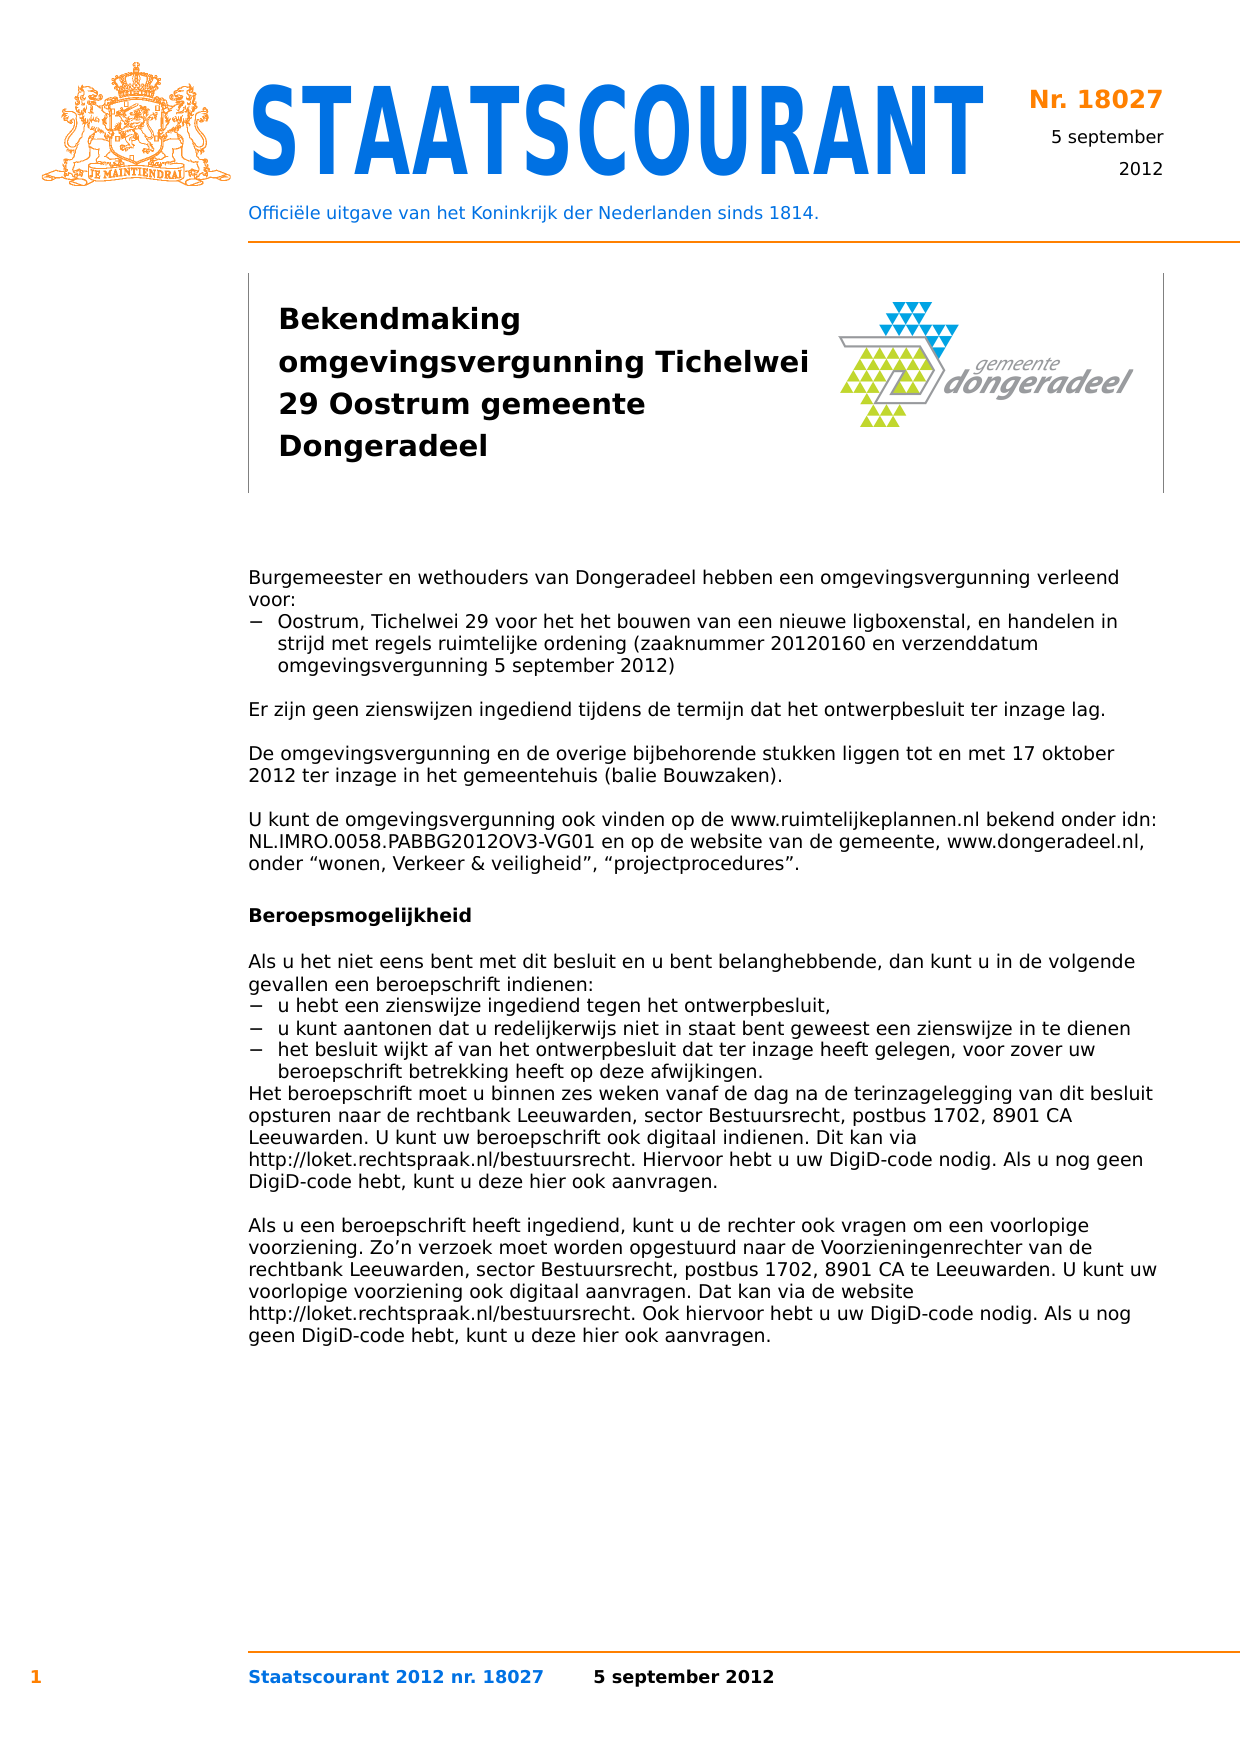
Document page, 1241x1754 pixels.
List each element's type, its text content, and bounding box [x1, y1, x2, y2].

table_header STAATSCOURANT [248, 62, 998, 203]
picture [41, 62, 231, 186]
text Er zijn geen zienswijzen ingediend tijdens de termijn dat het ontwerpbesluit ter inzage lag. [248, 699, 1163, 721]
text Burgemeester en wethouders van Dongeradeel hebben een omgevingsvergunning verleend voor: [248, 567, 1163, 611]
picture [894, 316, 904, 324]
picture [838, 302, 1134, 427]
table_header [25, 62, 248, 241]
text Het beroepschrift moet u binnen zes weken vanaf de dag na de terinzagelegging van dit besluit opsturen naar de rechtbank Leeuwarden, sector Bestuursrecht, postbus 1702, 8901 CA Leeuwarden. U kunt uw beroepschrift ook digitaal indienen. Dit kan via http://loket.rechtspraak.nl/bestuursrecht. Hiervoor hebt u uw DigiD-code nodig. Als u nog geen DigiD-code hebt, kunt u deze hier ook aanvragen. [248, 1083, 1163, 1193]
table_cell 5 september [998, 121, 1240, 153]
table_cell Officiële uitgave van het Koninkrijk der Nederlanden sinds 1814. [248, 203, 1240, 241]
picture [934, 339, 944, 347]
text Als u het niet eens bent met dit besluit en u bent belanghebbende, dan kunt u in de volgende gevallen een beroepschrift indienen: [248, 951, 1163, 995]
subtitle Bekendmaking omgevingsvergunning Tichelwei 29 Oostrum gemeente Dongeradeel [249, 273, 1163, 493]
text − u kunt aantonen dat u redelijkerwijs niet in staat bent geweest een zienswijze in te dienen [248, 1017, 1163, 1039]
text − Oostrum, Tichelwei 29 voor het het bouwen van een nieuwe ligboxenstal, en handelen in strijd met regels ruimtelijke ordening (zaaknummer 20120160 en verzenddatum omgevingsvergunning 5 september 2012) [248, 611, 1163, 677]
table_cell 2012 [998, 153, 1240, 203]
text De omgevingsvergunning en de overige bijbehorende stukken liggen tot en met 17 oktober 2012 ter inzage in het gemeentehuis (balie Bouwzaken). [248, 743, 1163, 787]
picture [908, 313, 917, 324]
table_header Nr. 18027 [998, 62, 1240, 121]
text Als u een beroepschrift heeft ingediend, kunt u de rechter ook vragen om een voorlopige voorziening. Zo’n verzoek moet worden opgestuurd naar de Voorzieningenrechter van de rechtbank Leeuwarden, sector Bestuursrecht, postbus 1702, 8901 CA te Leeuwarden. U kunt uw voorlopige voorziening ook digitaal aanvragen. Dat kan via de website http://loket.rechtspraak.nl/bestuursrecht. Ook hiervoor hebt u uw DigiD-code nodig. Als u nog geen DigiD-code hebt, kunt u deze hier ook aanvragen. [248, 1215, 1163, 1347]
picture [928, 327, 937, 335]
picture [914, 305, 924, 313]
text U kunt de omgevingsvergunning ook vinden op de www.ruimtelijkeplannen.nl bekend onder idn: NL.IMRO.0058.PABBG2012OV3-VG01 en op de website van de gemeente, www.dongeradeel.nl, onder “wonen, Verkeer & veiligheid”, “projectprocedures”. [248, 808, 1163, 874]
subtitle Beroepsmogelijkheid [248, 904, 1163, 926]
picture [941, 327, 950, 335]
text − u hebt een zienswijze ingediend tegen het ontwerpbesluit, [248, 995, 1163, 1017]
text − het besluit wijkt af van het ontwerpbesluit dat ter inzage heeft gelegen, voor zover uw beroepschrift betrekking heeft op deze afwijkingen. [248, 1039, 1163, 1083]
picture [901, 304, 911, 313]
